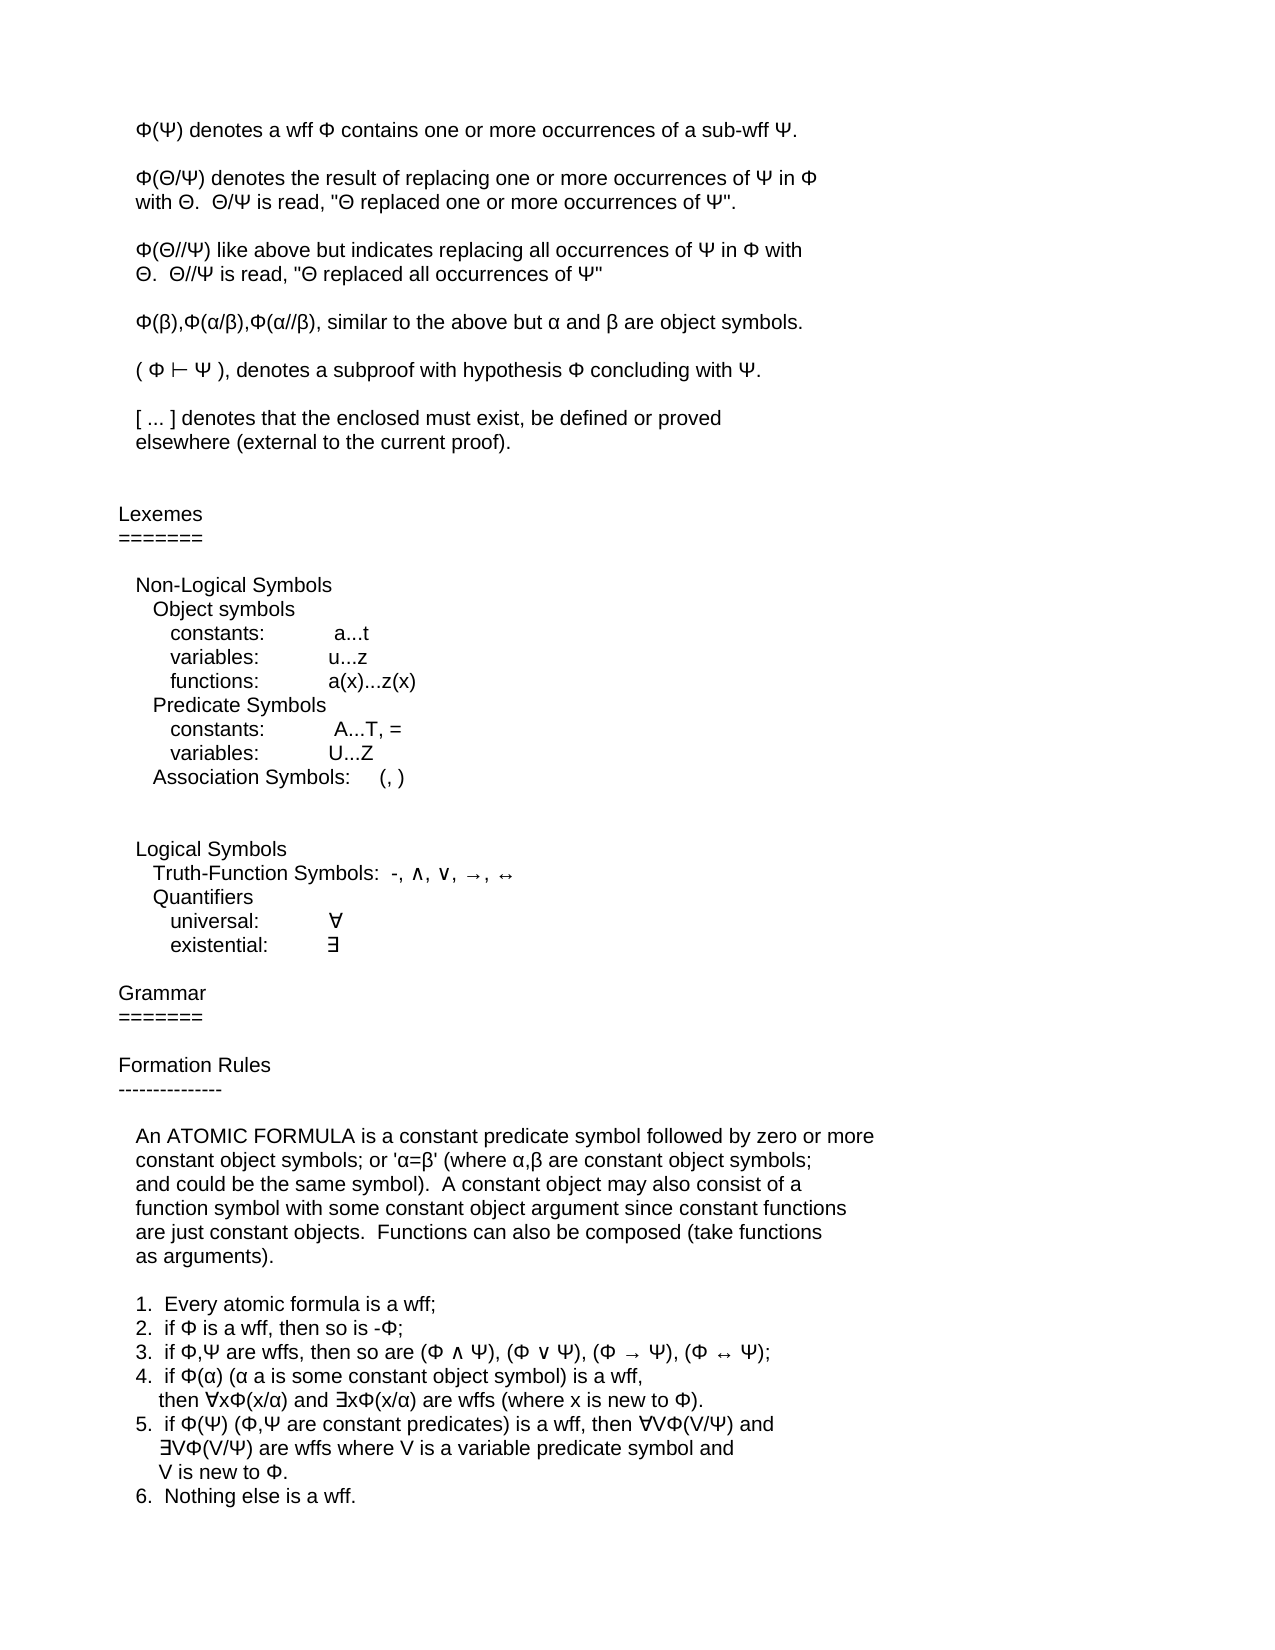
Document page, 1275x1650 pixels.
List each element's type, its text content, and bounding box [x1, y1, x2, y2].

text 5. if Φ(Ψ) (Φ,Ψ are constant predicates) is a wff, then ∀VΦ(V/Ψ) and [118, 1412, 1157, 1436]
text Predicate Symbols [118, 693, 1157, 717]
text ∃VΦ(V/Ψ) are wffs where V is a variable predicate symbol and [118, 1436, 1157, 1460]
text 3. if Φ,Ψ are wffs, then so are (Φ ∧ Ψ), (Φ ∨ Ψ), (Φ → Ψ), (Φ ↔ Ψ); [118, 1340, 1157, 1364]
text Logical Symbols [118, 837, 1157, 861]
text then ∀xΦ(x/α) and ∃xΦ(x/α) are wffs (where x is new to Φ). [118, 1388, 1157, 1412]
text Non-Logical Symbols [118, 573, 1157, 597]
text constant object symbols; or 'α=β' (where α,β are constant object symbols; [118, 1148, 1157, 1172]
text Θ. Θ//Ψ is read, "Θ replaced all occurrences of Ψ" [118, 262, 1157, 286]
text ( Φ ⊢ Ψ ), denotes a subproof with hypothesis Φ concluding with Ψ. [118, 358, 1157, 382]
text Quantifiers [118, 885, 1157, 909]
text existential: ∃ [118, 933, 1157, 957]
text An ATOMIC FORMULA is a constant predicate symbol followed by zero or more [118, 1124, 1157, 1148]
text and could be the same symbol). A constant object may also consist of a [118, 1172, 1157, 1196]
text [ ... ] denotes that the enclosed must exist, be defined or proved [118, 406, 1157, 429]
text Formation Rules [118, 1052, 1157, 1076]
text --------------- [118, 1076, 1157, 1100]
text Φ(Ψ) denotes a wff Φ contains one or more occurrences of a sub-wff Ψ. [118, 118, 1157, 142]
text Lexemes [118, 501, 1157, 525]
text functions: a(x)...z(x) [118, 669, 1157, 693]
text Association Symbols: (, ) [118, 765, 1157, 789]
text Φ(β),Φ(α/β),Φ(α//β), similar to the above but α and β are object symbols. [118, 310, 1157, 334]
text Truth-Function Symbols: -, ∧, ∨, →, ↔ [118, 861, 1157, 885]
text universal: ∀ [118, 909, 1157, 933]
text Φ(Θ/Ψ) denotes the result of replacing one or more occurrences of Ψ in Φ [118, 166, 1157, 190]
text constants: a...t [118, 621, 1157, 645]
text with Θ. Θ/Ψ is read, "Θ replaced one or more occurrences of Ψ". [118, 190, 1157, 214]
text 4. if Φ(α) (α a is some constant object symbol) is a wff, [118, 1364, 1157, 1388]
text Grammar [118, 981, 1157, 1004]
text 2. if Φ is a wff, then so is -Φ; [118, 1316, 1157, 1340]
text ======= [118, 1004, 1157, 1028]
text function symbol with some constant object argument since constant functions [118, 1196, 1157, 1220]
text variables: u...z [118, 645, 1157, 669]
text 6. Nothing else is a wff. [118, 1484, 1157, 1508]
text Φ(Θ//Ψ) like above but indicates replacing all occurrences of Ψ in Φ with [118, 238, 1157, 262]
text ======= [118, 525, 1157, 549]
text elsewhere (external to the current proof). [118, 429, 1157, 453]
text variables: U...Z [118, 741, 1157, 765]
text are just constant objects. Functions can also be composed (take functions [118, 1220, 1157, 1244]
text as arguments). [118, 1244, 1157, 1268]
text V is new to Φ. [118, 1460, 1157, 1484]
text Object symbols [118, 597, 1157, 621]
text constants: A...T, = [118, 717, 1157, 741]
text 1. Every atomic formula is a wff; [118, 1292, 1157, 1316]
